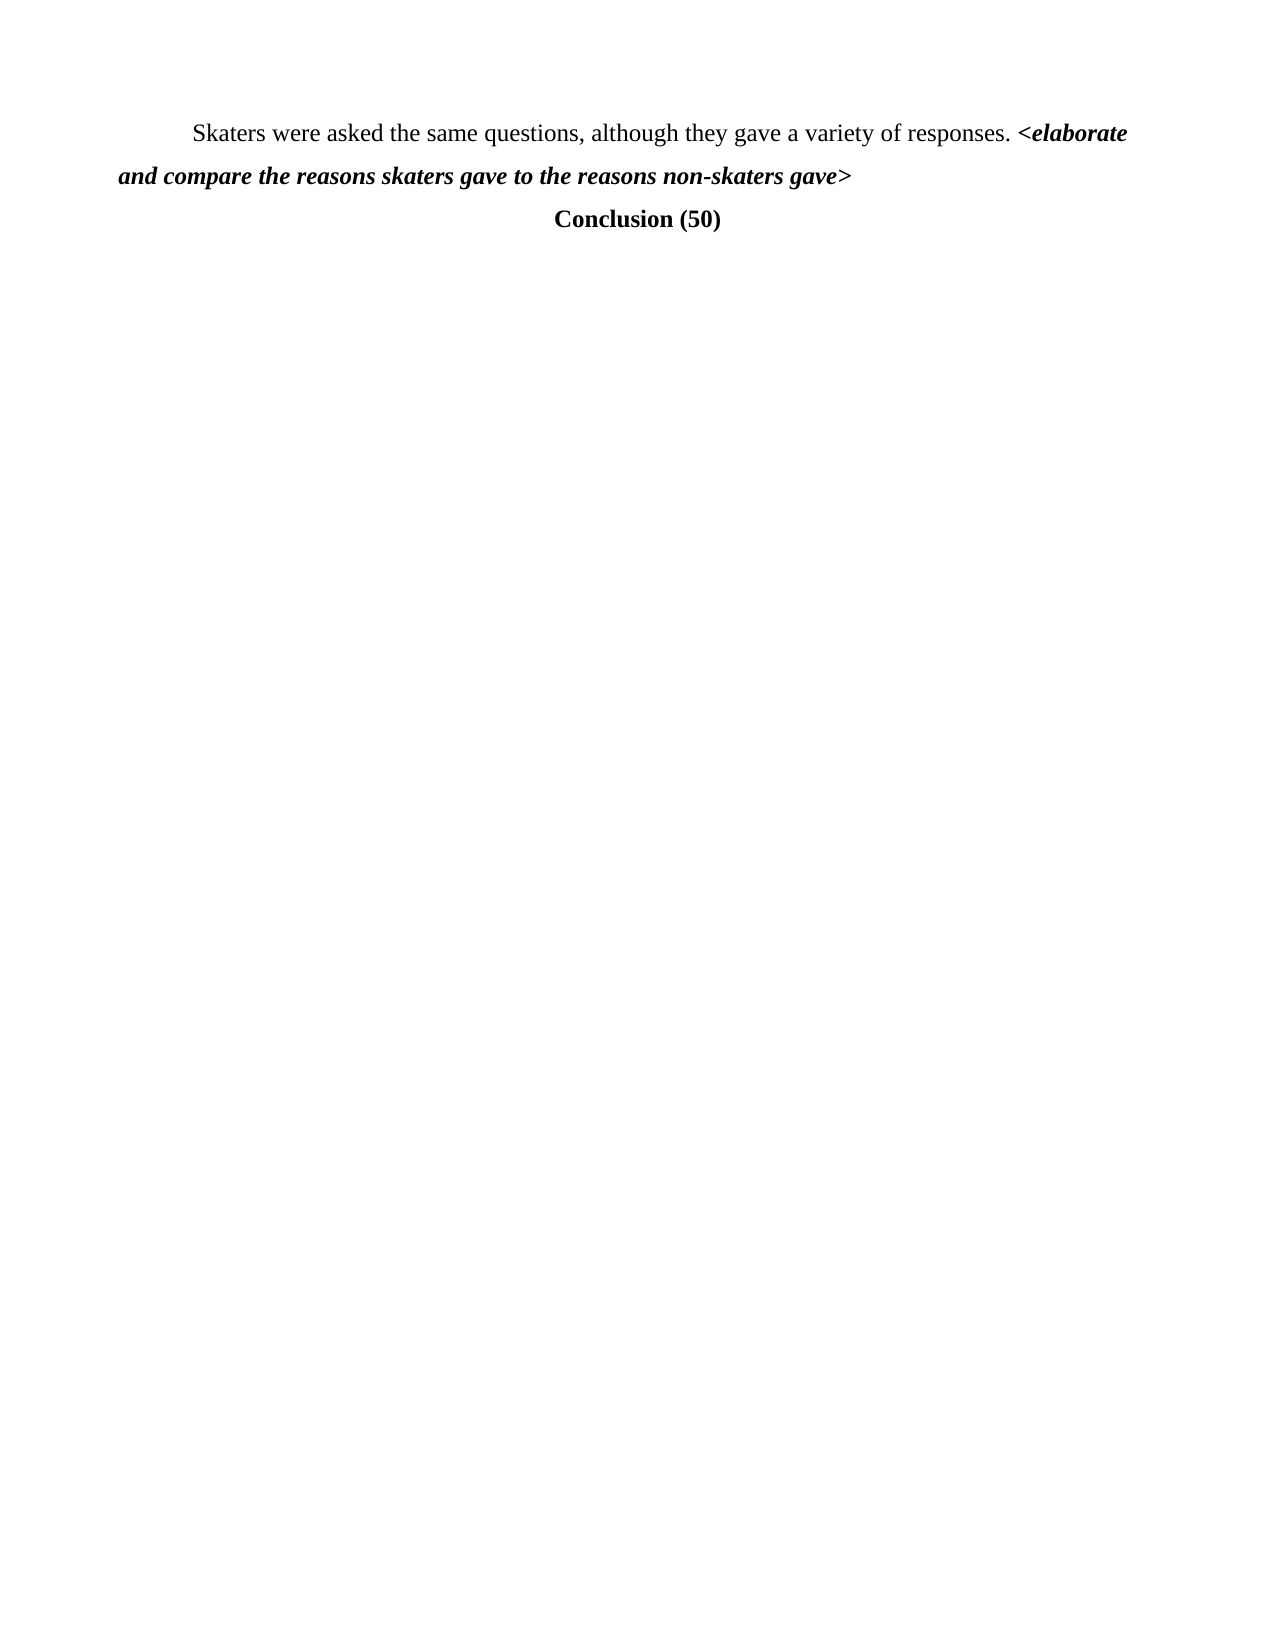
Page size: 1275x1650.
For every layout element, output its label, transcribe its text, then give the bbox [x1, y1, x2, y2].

text Skaters were asked the same questions, although they gave a variety of responses. <elaborate and compare the reasons skaters gave to the reasons non-skaters gave> [118, 118, 1157, 190]
text Conclusion (50) [118, 204, 1157, 233]
